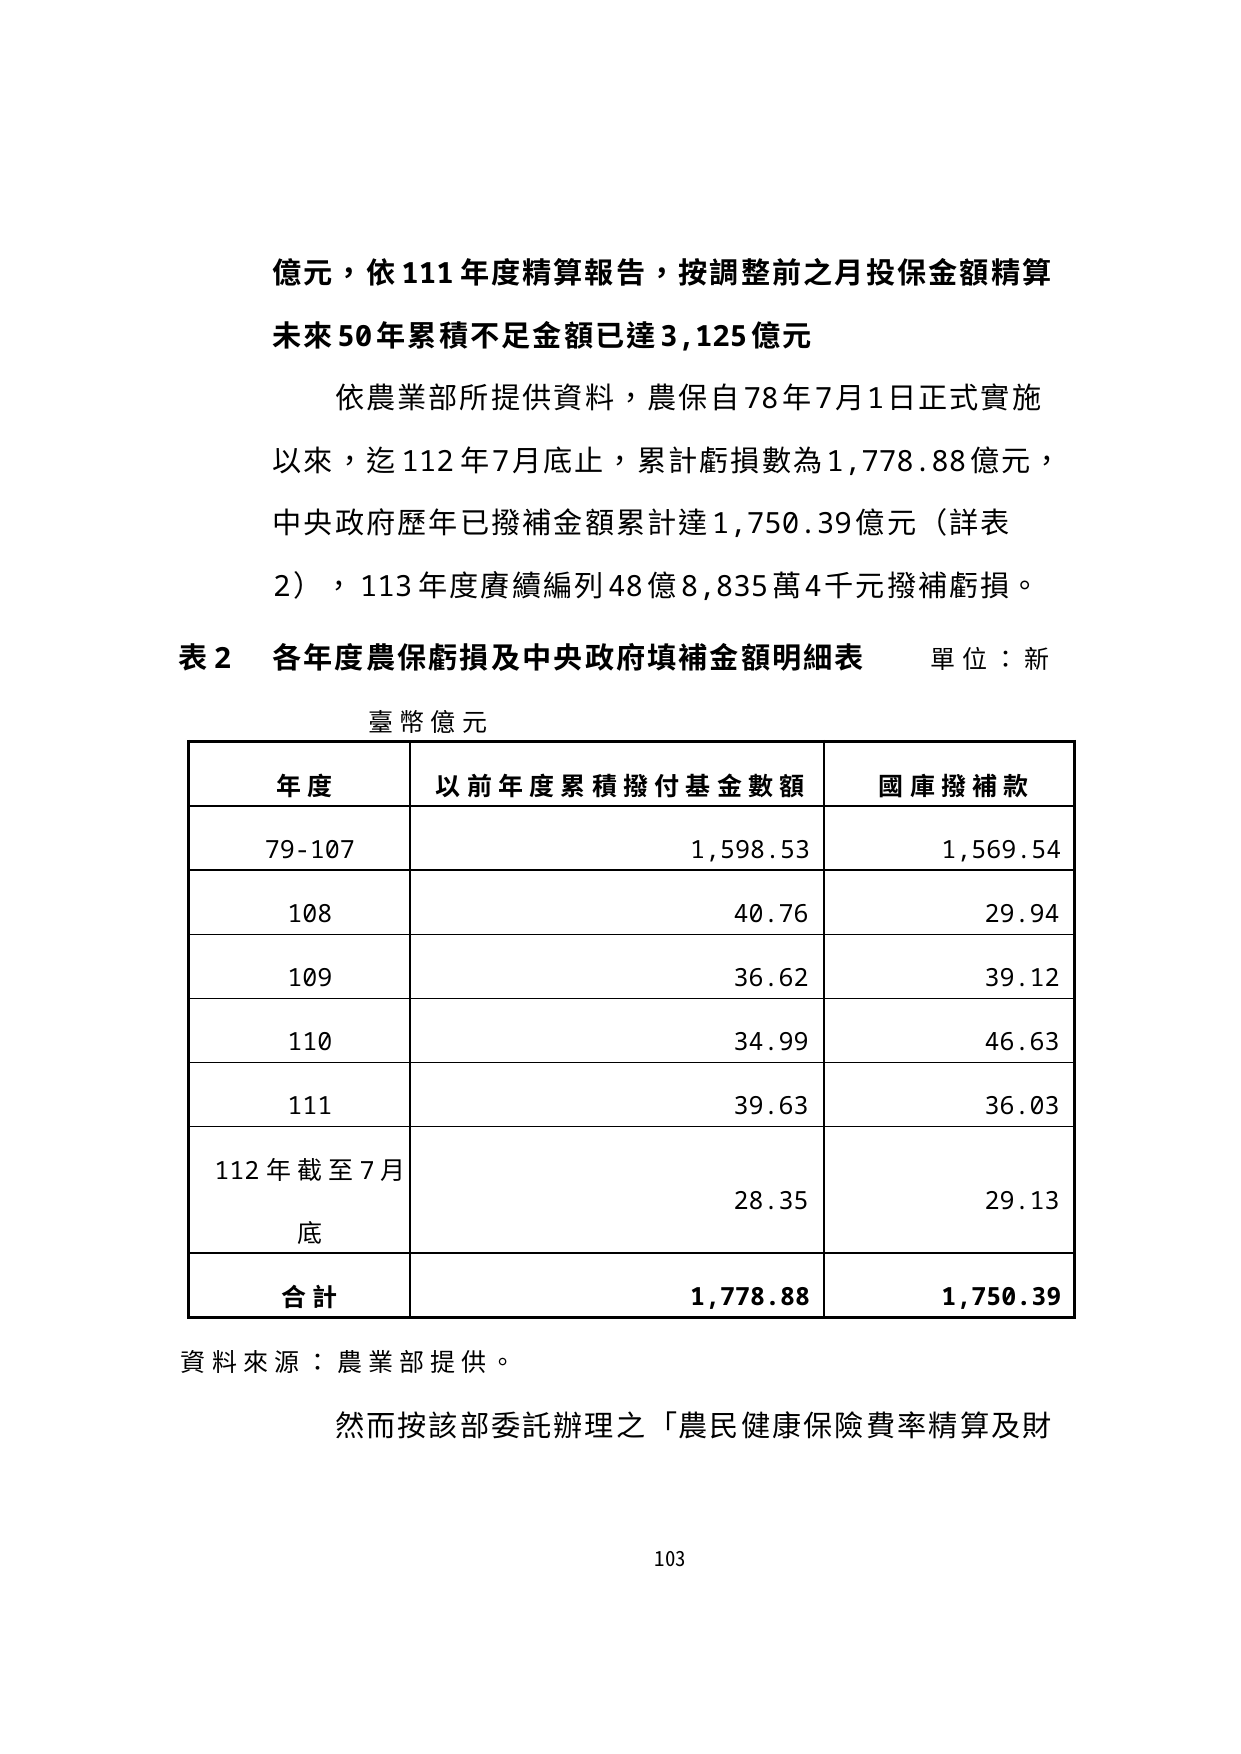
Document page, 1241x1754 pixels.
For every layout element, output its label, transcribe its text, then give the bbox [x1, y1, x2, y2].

table_cell 28.35 [411, 1127, 823, 1252]
table_cell 36.03 [825, 1063, 1073, 1126]
table_cell 110 [190, 999, 409, 1062]
table_cell 108 [190, 871, 409, 933]
table_cell 39.63 [411, 1063, 823, 1126]
table_cell 1,569.54 [825, 807, 1073, 869]
table_cell 40.76 [411, 871, 823, 933]
table_cell 1,750.39 [825, 1254, 1073, 1316]
table_header 以前年度累積撥付基金數額 [411, 743, 823, 805]
table_cell 1,778.88 [411, 1254, 823, 1316]
table_cell 109 [190, 935, 409, 997]
table_cell 29.13 [825, 1127, 1073, 1252]
table_cell 39.12 [825, 935, 1073, 997]
table_cell 34.99 [411, 999, 823, 1062]
table_cell 36.62 [411, 935, 823, 997]
table_cell 29.94 [825, 871, 1073, 933]
table_cell 1,598.53 [411, 807, 823, 869]
text 然而按該部委託辦理之「農民健康保險費率精算及財 [266, 1382, 1063, 1444]
table_cell 112年截至7月底 [190, 1127, 409, 1252]
table_cell 合計 [190, 1254, 409, 1316]
table_cell 46.63 [825, 999, 1073, 1062]
table_cell 79-107 [190, 807, 409, 869]
text 依農業部所提供資料，農保自78年7月1日正式實施以來，迄112年7月底止，累計虧損數為1,778.88億元，中央政府歷年已撥補金額累計達1,750.39億元（詳表2），113年度賡續編列48億8,835萬4千元撥補虧損。 [266, 354, 1063, 604]
table_header 國庫撥補款 [825, 743, 1073, 805]
table_cell 111 [190, 1063, 409, 1126]
text 資料來源：農業部提供。 [177, 1319, 1063, 1382]
text 表2 各年度農保虧損及中央政府填補金額明細表 單位：新臺幣億元 [177, 615, 1063, 740]
table_header 年度 [190, 743, 409, 805]
text 億元，依111年度精算報告，按調整前之月投保金額精算未來50年累積不足金額已達3,125億元 [236, 229, 1063, 354]
